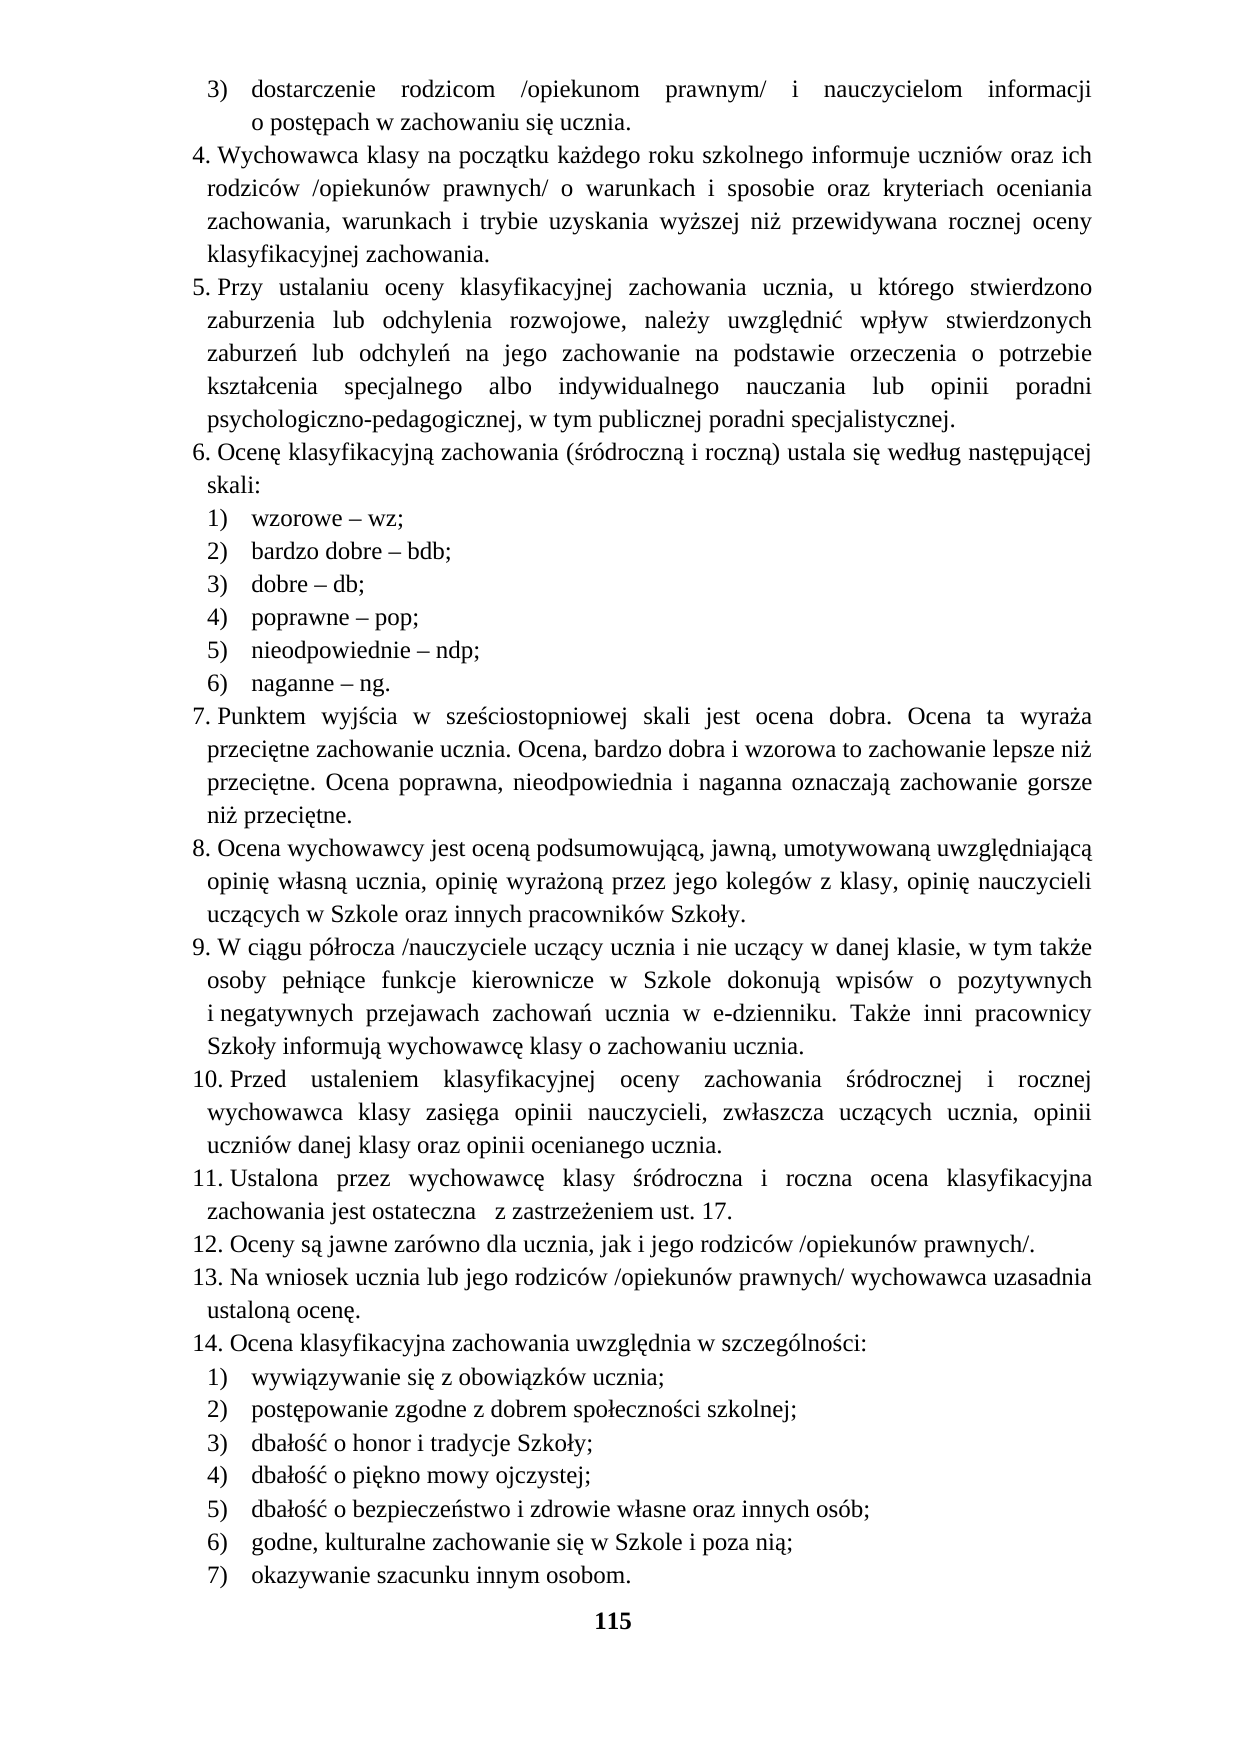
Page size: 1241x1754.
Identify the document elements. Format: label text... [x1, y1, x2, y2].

list dbałość o honor i tradycje Szkoły; [207, 1428, 1093, 1456]
list Przed ustaleniem klasyfikacyjnej oceny zachowania śródrocznej i rocznej wychowawca klasy zasięga opinii nauczycieli, zwłaszcza uczących ucznia, opinii uczniów danej klasy oraz opinii ocenianego ucznia. [192, 1064, 1093, 1159]
list dbałość o piękno mowy ojczystej; [207, 1461, 1093, 1489]
list W ciągu półrocza /nauczyciele uczący ucznia i nie uczący w danej klasie, w tym także osoby pełniące funkcje kierownicze w Szkole dokonują wpisów o pozytywnych i negatywnych przejawach zachowań ucznia w e-dzienniku. Także inni pracownicy Szkoły informują wychowawcę klasy o zachowaniu ucznia. [192, 932, 1093, 1060]
list Ocenę klasyfikacyjną zachowania (śródroczną i roczną) ustala się według następującej skali: [192, 437, 1093, 499]
list Przy ustalaniu oceny klasyfikacyjnej zachowania ucznia, u którego stwierdzono zaburzenia lub odchylenia rozwojowe, należy uwzględnić wpływ stwierdzonych zaburzeń lub odchyleń na jego zachowanie na podstawie orzeczenia o potrzebie kształcenia specjalnego albo indywidualnego nauczania lub opinii poradni psychologiczno-pedagogicznej, w tym publicznej poradni specjalistycznej. [192, 272, 1093, 433]
list Punktem wyjścia w sześciostopniowej skali jest ocena dobra. Ocena ta wyraża przeciętne zachowanie ucznia. Ocena, bardzo dobra i wzorowa to zachowanie lepsze niż przeciętne. Ocena poprawna, nieodpowiednia i naganna oznaczają zachowanie gorsze niż przeciętne. [192, 701, 1093, 829]
list dobre – db; [207, 569, 1093, 598]
list postępowanie zgodne z dobrem społeczności szkolnej; [207, 1394, 1093, 1423]
list Oceny są jawne zarówno dla ucznia, jak i jego rodziców /opiekunów prawnych/. [192, 1229, 1093, 1258]
list nieodpowiednie – ndp; [207, 635, 1093, 664]
list Wychowawca klasy na początku każdego roku szkolnego informuje uczniów oraz ich rodziców /opiekunów prawnych/ o warunkach i sposobie oraz kryteriach oceniania zachowania, warunkach i trybie uzyskania wyższej niż przewidywana rocznej oceny klasyfikacyjnej zachowania. [192, 140, 1093, 268]
list poprawne – pop; [207, 602, 1093, 631]
list Ustalona przez wychowawcę klasy śródroczna i roczna ocena klasyfikacyjna zachowania jest ostateczna z zastrzeżeniem ust. 17. [192, 1163, 1093, 1225]
list wywiązywanie się z obowiązków ucznia; [207, 1362, 1093, 1390]
list naganne – ng. [207, 668, 1093, 697]
list bardzo dobre – bdb; [207, 536, 1093, 565]
list Ocena wychowawcy jest oceną podsumowującą, jawną, umotywowaną uwzględniającą opinię własną ucznia, opinię wyrażoną przez jego kolegów z klasy, opinię nauczycieli uczących w Szkole oraz innych pracowników Szkoły. [192, 833, 1093, 928]
list dostarczenie rodzicom /opiekunom prawnym/ i nauczycielom informacji o postępach w zachowaniu się ucznia. [207, 74, 1093, 136]
list wzorowe – wz; [207, 503, 1093, 532]
list godne, kulturalne zachowanie się w Szkole i poza nią; [207, 1527, 1093, 1555]
list okazywanie szacunku innym osobom. [207, 1560, 1093, 1588]
list Ocena klasyfikacyjna zachowania uwzględnia w szczególności: [192, 1328, 1093, 1357]
list Na wniosek ucznia lub jego rodziców /opiekunów prawnych/ wychowawca uzasadnia ustaloną ocenę. [192, 1262, 1093, 1324]
list dbałość o bezpieczeństwo i zdrowie własne oraz innych osób; [207, 1494, 1093, 1522]
